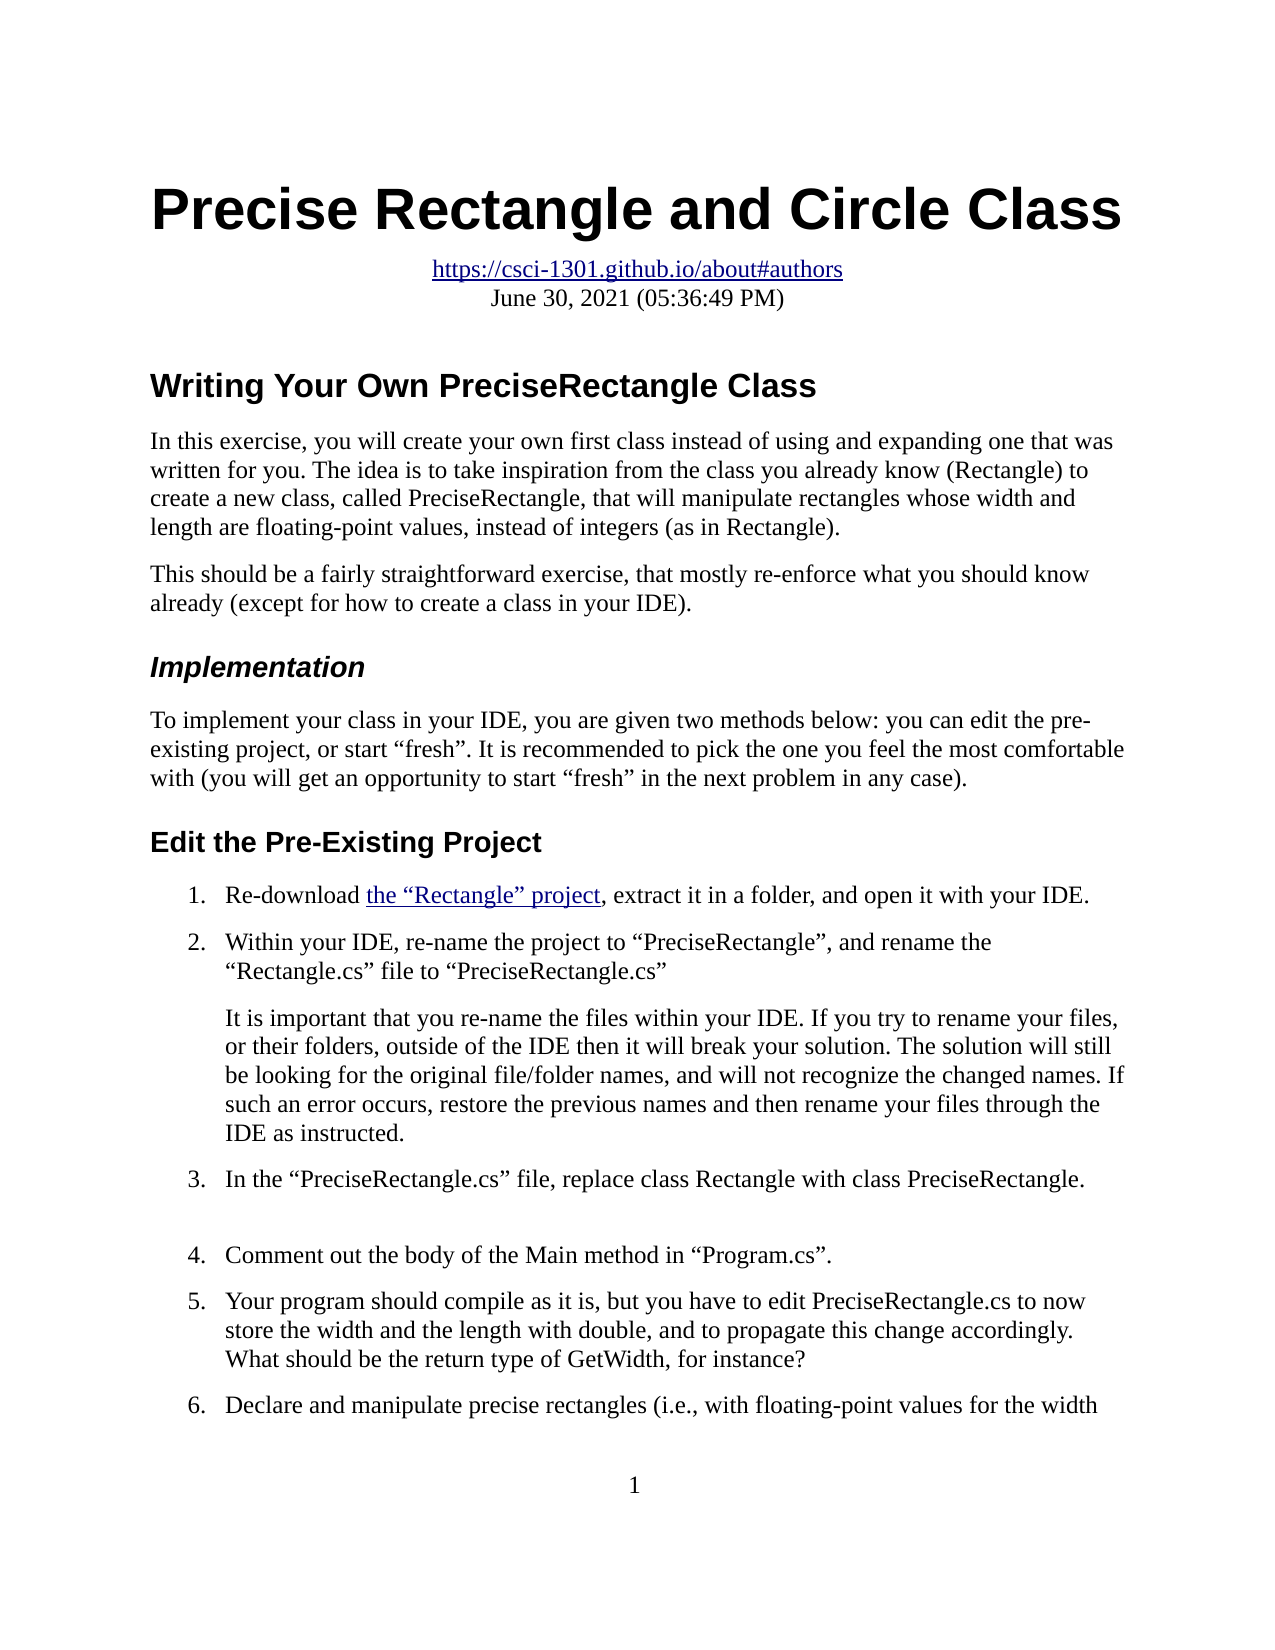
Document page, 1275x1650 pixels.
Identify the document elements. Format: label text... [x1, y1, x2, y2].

list Within your IDE, re-name the project to “PreciseRectangle”, and rename the “Rectangle.cs” file to “PreciseRectangle.cs” [187, 927, 1125, 985]
subtitle Edit the Pre-Existing Project [150, 826, 1125, 859]
list It is important that you re-name the files within your IDE. If you try to rename your files, or their folders, outside of the IDE then it will break your solution. The solution will still be looking for the original file/folder names, and will not recognize the changed names. If such an error occurs, restore the previous names and then rename your files through the IDE as instructed. [187, 1003, 1125, 1146]
list Re-download the “Rectangle” project, extract it in a folder, and open it with your IDE. [187, 881, 1125, 909]
text June 30, 2021 (05:36:49 PM) [150, 283, 1125, 312]
text In this exercise, you will create your own first class instead of using and expanding one that was written for you. The idea is to take inspiration from the class you already know (Rectangle) to create a new class, called PreciseRectangle, that will manipulate rectangles whose width and length are floating-point values, instead of integers (as in Rectangle). [150, 426, 1125, 541]
list In the “PreciseRectangle.cs” file, replace class Rectangle with class PreciseRectangle. [187, 1164, 1125, 1222]
text https://csci-1301.github.io/about#authors [150, 254, 1125, 283]
text To implement your class in your IDE, you are given two methods below: you can edit the pre-existing project, or start “fresh”. It is recommended to pick the one you feel the most comfortable with (you will get an opportunity to start “fresh” in the next problem in any case). [150, 705, 1125, 792]
title Precise Rectangle and Circle Class [150, 175, 1125, 242]
text This should be a fairly straightforward exercise, that mostly re-enforce what you should know already (except for how to create a class in your IDE). [150, 559, 1125, 616]
list Your program should compile as it is, but you have to edit PreciseRectangle.cs to now store the width and the length with double, and to propagate this change accordingly. What should be the return type of GetWidth, for instance? [187, 1286, 1125, 1373]
list Declare and manipulate precise rectangles (i.e., with floating-point values for the width [187, 1391, 1125, 1419]
list Comment out the body of the Main method in “Program.cs”. [187, 1240, 1125, 1268]
subtitle Implementation [150, 650, 1125, 684]
subtitle Writing Your Own PreciseRectangle Class [150, 366, 1125, 404]
